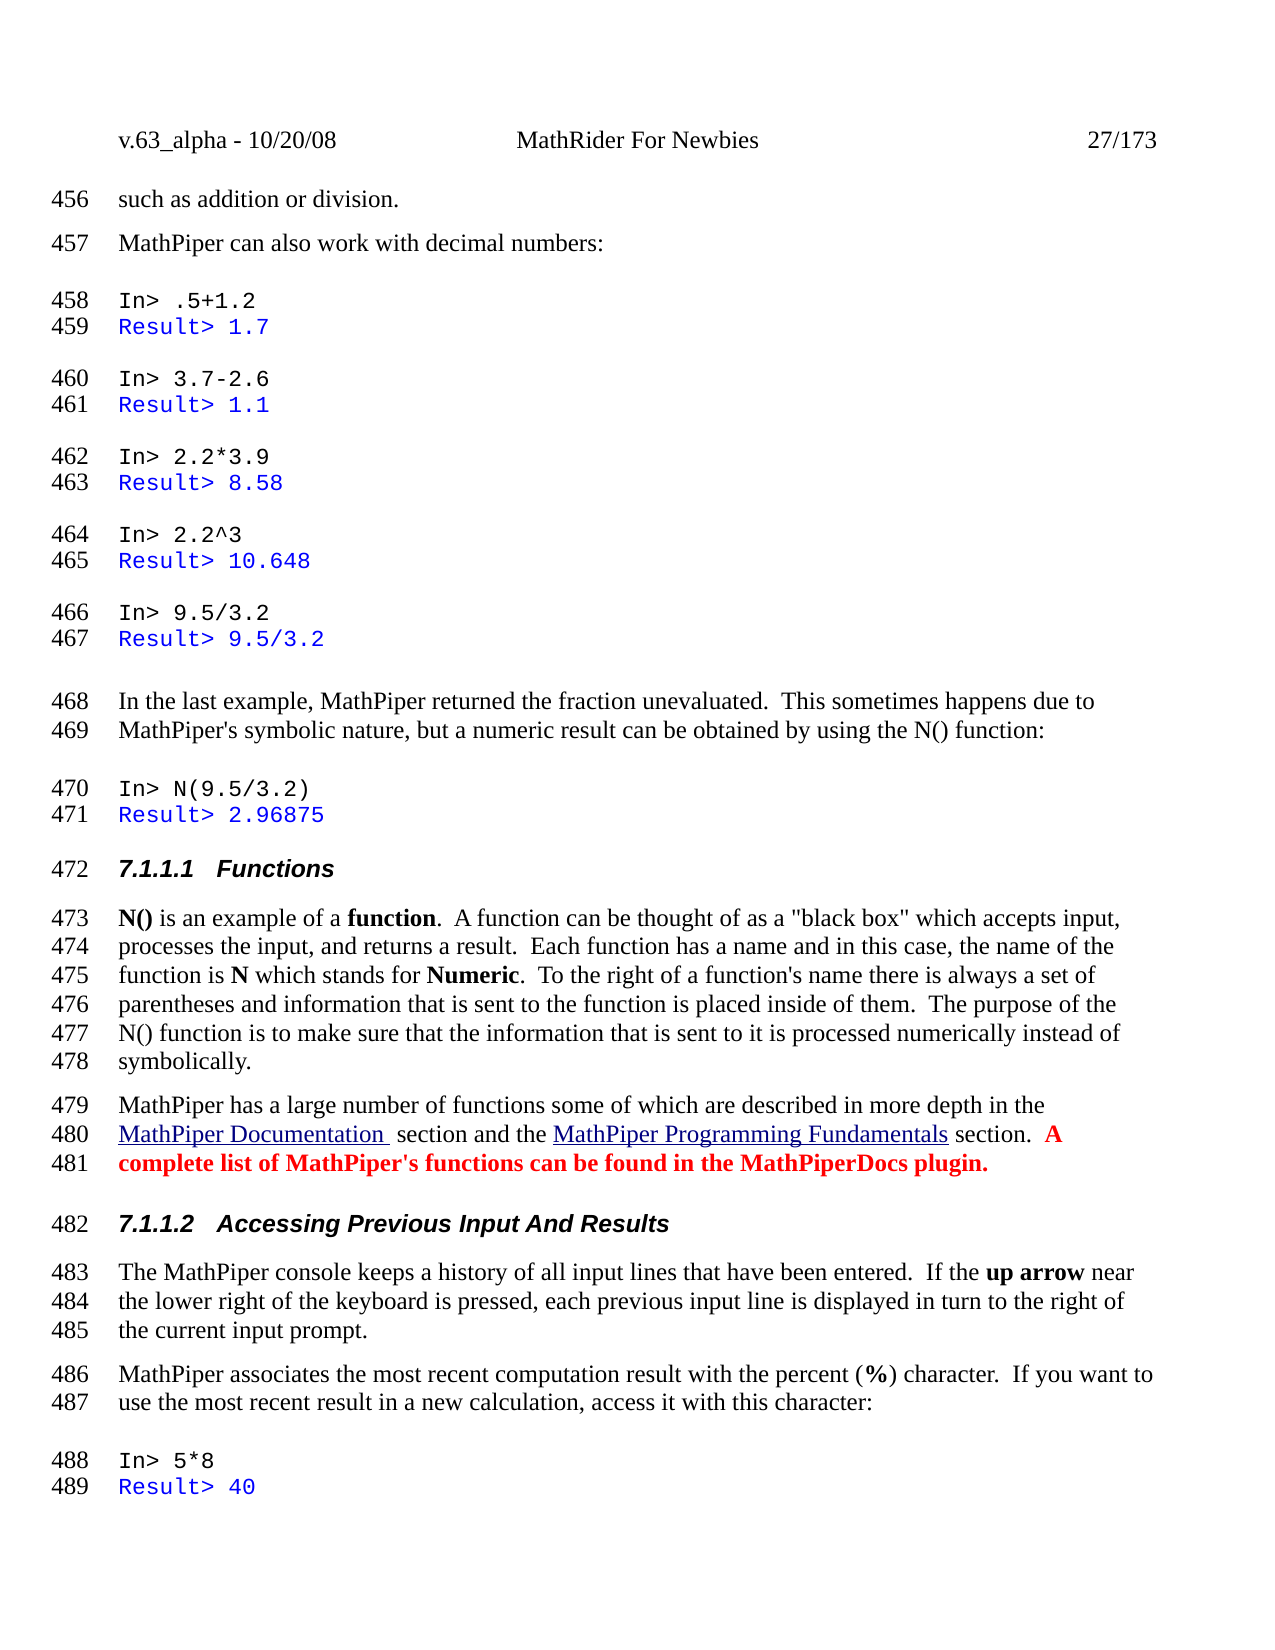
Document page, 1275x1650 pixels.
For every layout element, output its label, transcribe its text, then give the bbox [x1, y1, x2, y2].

text Result> 1.1 [118, 393, 1157, 419]
text Result> 40 [118, 1476, 1157, 1502]
text Result> 8.58 [118, 471, 1157, 497]
text In> 9.5/3.2 [118, 601, 1157, 627]
subtitle Functions [118, 854, 1157, 883]
text In> 2.2*3.9 [118, 445, 1157, 471]
text MathPiper associates the most recent computation result with the percent (%) character. If you want to use the most recent result in a new calculation, access it with this character: [118, 1359, 1157, 1416]
text The MathPiper console keeps a history of all input lines that have been entered. If the up arrow near the lower right of the keyboard is pressed, each previous input line is displayed in turn to the right of the current input prompt. [118, 1257, 1157, 1344]
text In> 5*8 [118, 1450, 1157, 1476]
text In> N(9.5/3.2) [118, 777, 1157, 803]
text Result> 10.648 [118, 549, 1157, 575]
text Result> 9.5/3.2 [118, 627, 1157, 653]
text In the last example, MathPiper returned the fraction unevaluated. This sometimes happens due to MathPiper's symbolic nature, but a numeric result can be obtained by using the N() function: [118, 686, 1157, 744]
text MathPiper has a large number of functions some of which are described in more depth in the MathPiper Documentation section and the MathPiper Programming Fundamentals section. A complete list of MathPiper's functions can be found in the MathPiperDocs plugin. [118, 1090, 1157, 1176]
text Result> 2.96875 [118, 803, 1157, 829]
text In> 2.2^3 [118, 523, 1157, 549]
subtitle Accessing Previous Input And Results [118, 1209, 1157, 1237]
text In> 3.7-2.6 [118, 368, 1157, 393]
text In> .5+1.2 [118, 290, 1157, 316]
text MathPiper can also work with decimal numbers: [118, 228, 1157, 256]
text Result> 1.7 [118, 316, 1157, 342]
text such as addition or division. [118, 184, 1157, 213]
text N() is an example of a function. A function can be thought of as a "black box" which accepts input, processes the input, and returns a result. Each function has a name and in this case, the name of the function is N which stands for Numeric. To the right of a function's name there is always a set of parentheses and information that is sent to the function is placed inside of them. The purpose of the N() function is to make sure that the information that is sent to it is processed numerically instead of symbolically. [118, 903, 1157, 1075]
